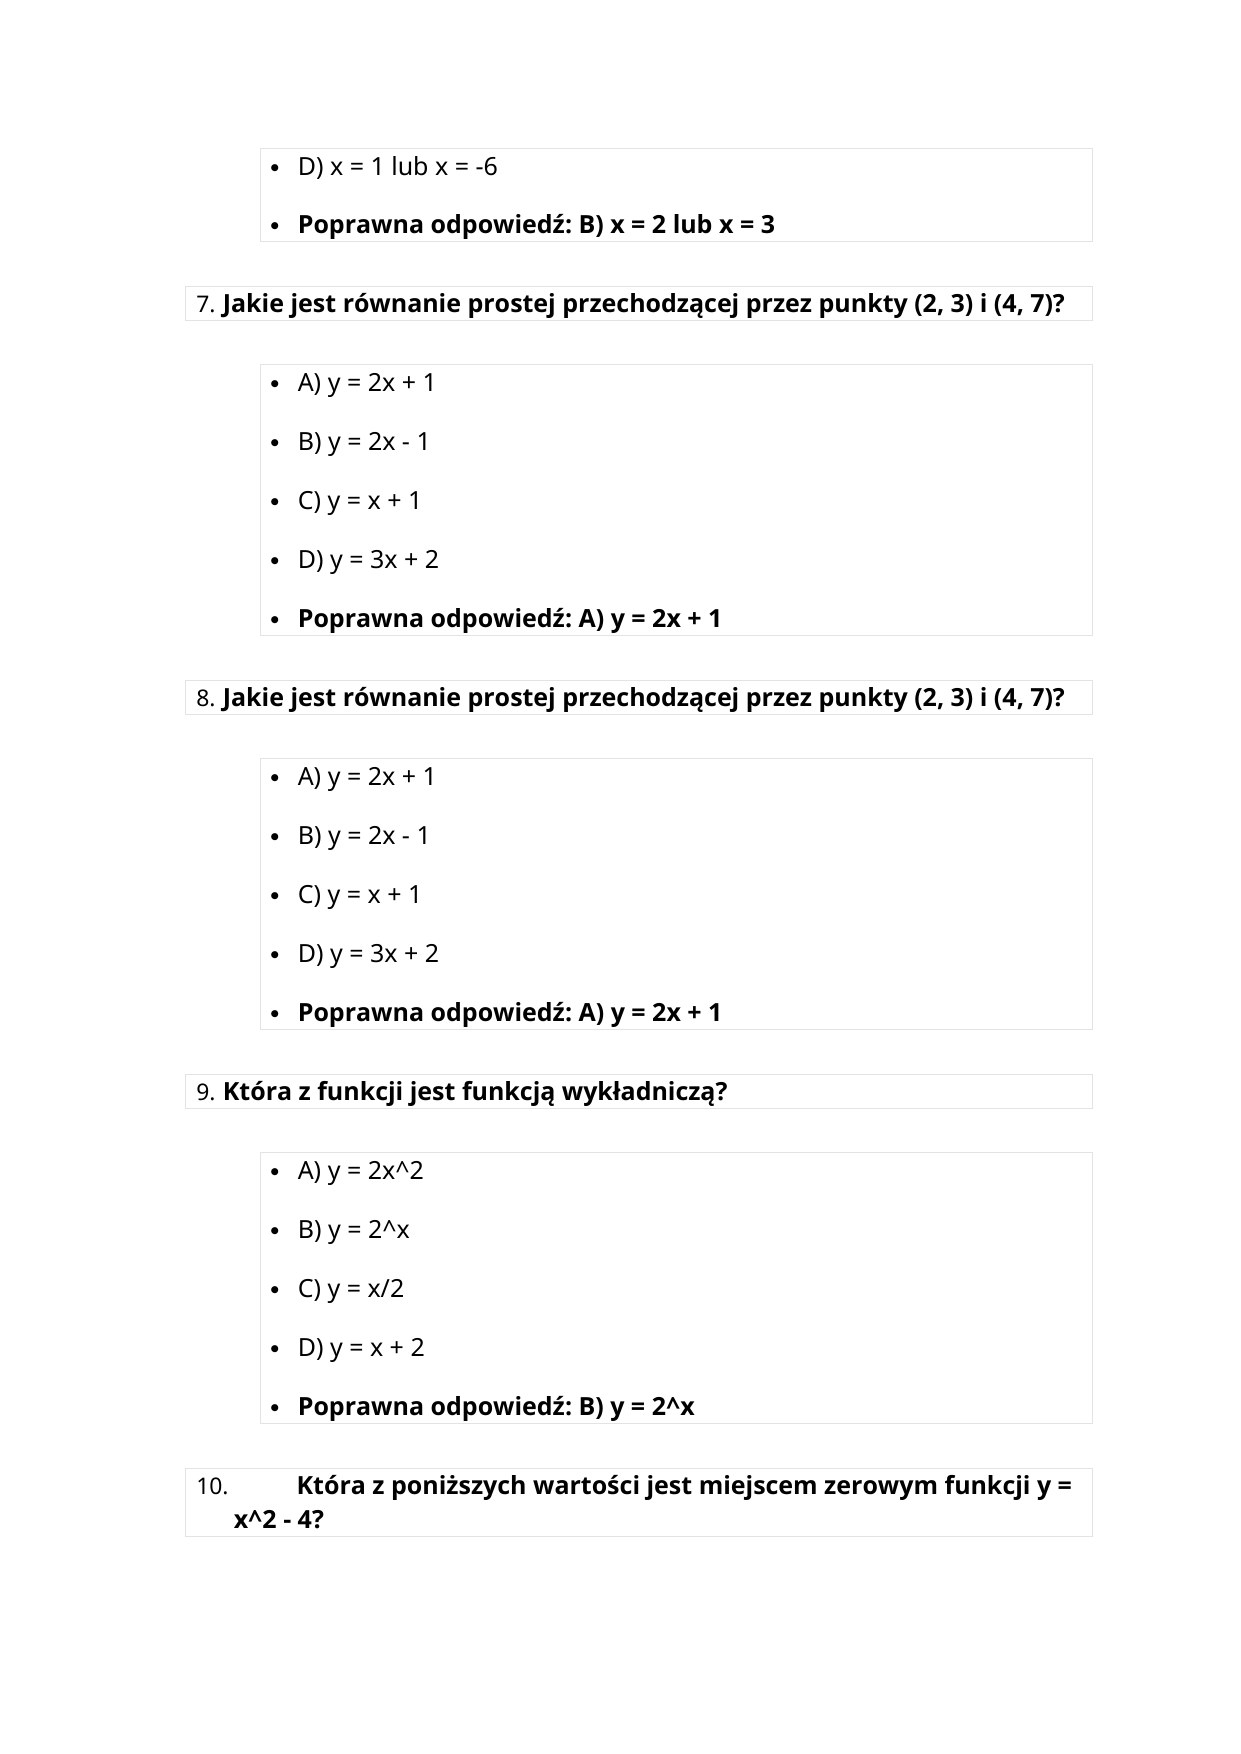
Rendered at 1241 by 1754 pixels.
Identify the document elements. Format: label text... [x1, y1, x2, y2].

list B) y = 2x - 1 [261, 423, 1092, 458]
list C) y = x + 1 [261, 876, 1092, 911]
list Jakie jest równanie prostej przechodzącej przez punkty (2, 3) i (4, 7)? [186, 287, 1092, 320]
list Poprawna odpowiedź: B) x = 2 lub x = 3 [261, 207, 1092, 241]
list C) y = x/2 [261, 1270, 1092, 1305]
list Poprawna odpowiedź: B) y = 2^x [261, 1388, 1092, 1423]
list Jakie jest równanie prostej przechodzącej przez punkty (2, 3) i (4, 7)? [186, 681, 1092, 714]
list D) y = x + 2 [261, 1329, 1092, 1364]
list A) y = 2x + 1 [261, 365, 1092, 399]
list Która z poniższych wartości jest miejscem zerowym funkcji y = x^2 - 4? [186, 1469, 1092, 1536]
list Która z funkcji jest funkcją wykładniczą? [186, 1075, 1092, 1108]
list B) y = 2^x [261, 1211, 1092, 1246]
list Poprawna odpowiedź: A) y = 2x + 1 [261, 601, 1092, 635]
list B) y = 2x - 1 [261, 817, 1092, 852]
list C) y = x + 1 [261, 482, 1092, 517]
list D) y = 3x + 2 [261, 542, 1092, 576]
list Poprawna odpowiedź: A) y = 2x + 1 [261, 994, 1092, 1029]
list A) y = 2x^2 [261, 1153, 1092, 1187]
list A) y = 2x + 1 [261, 759, 1092, 793]
list D) x = 1 lub x = -6 [261, 149, 1092, 182]
list D) y = 3x + 2 [261, 936, 1092, 970]
